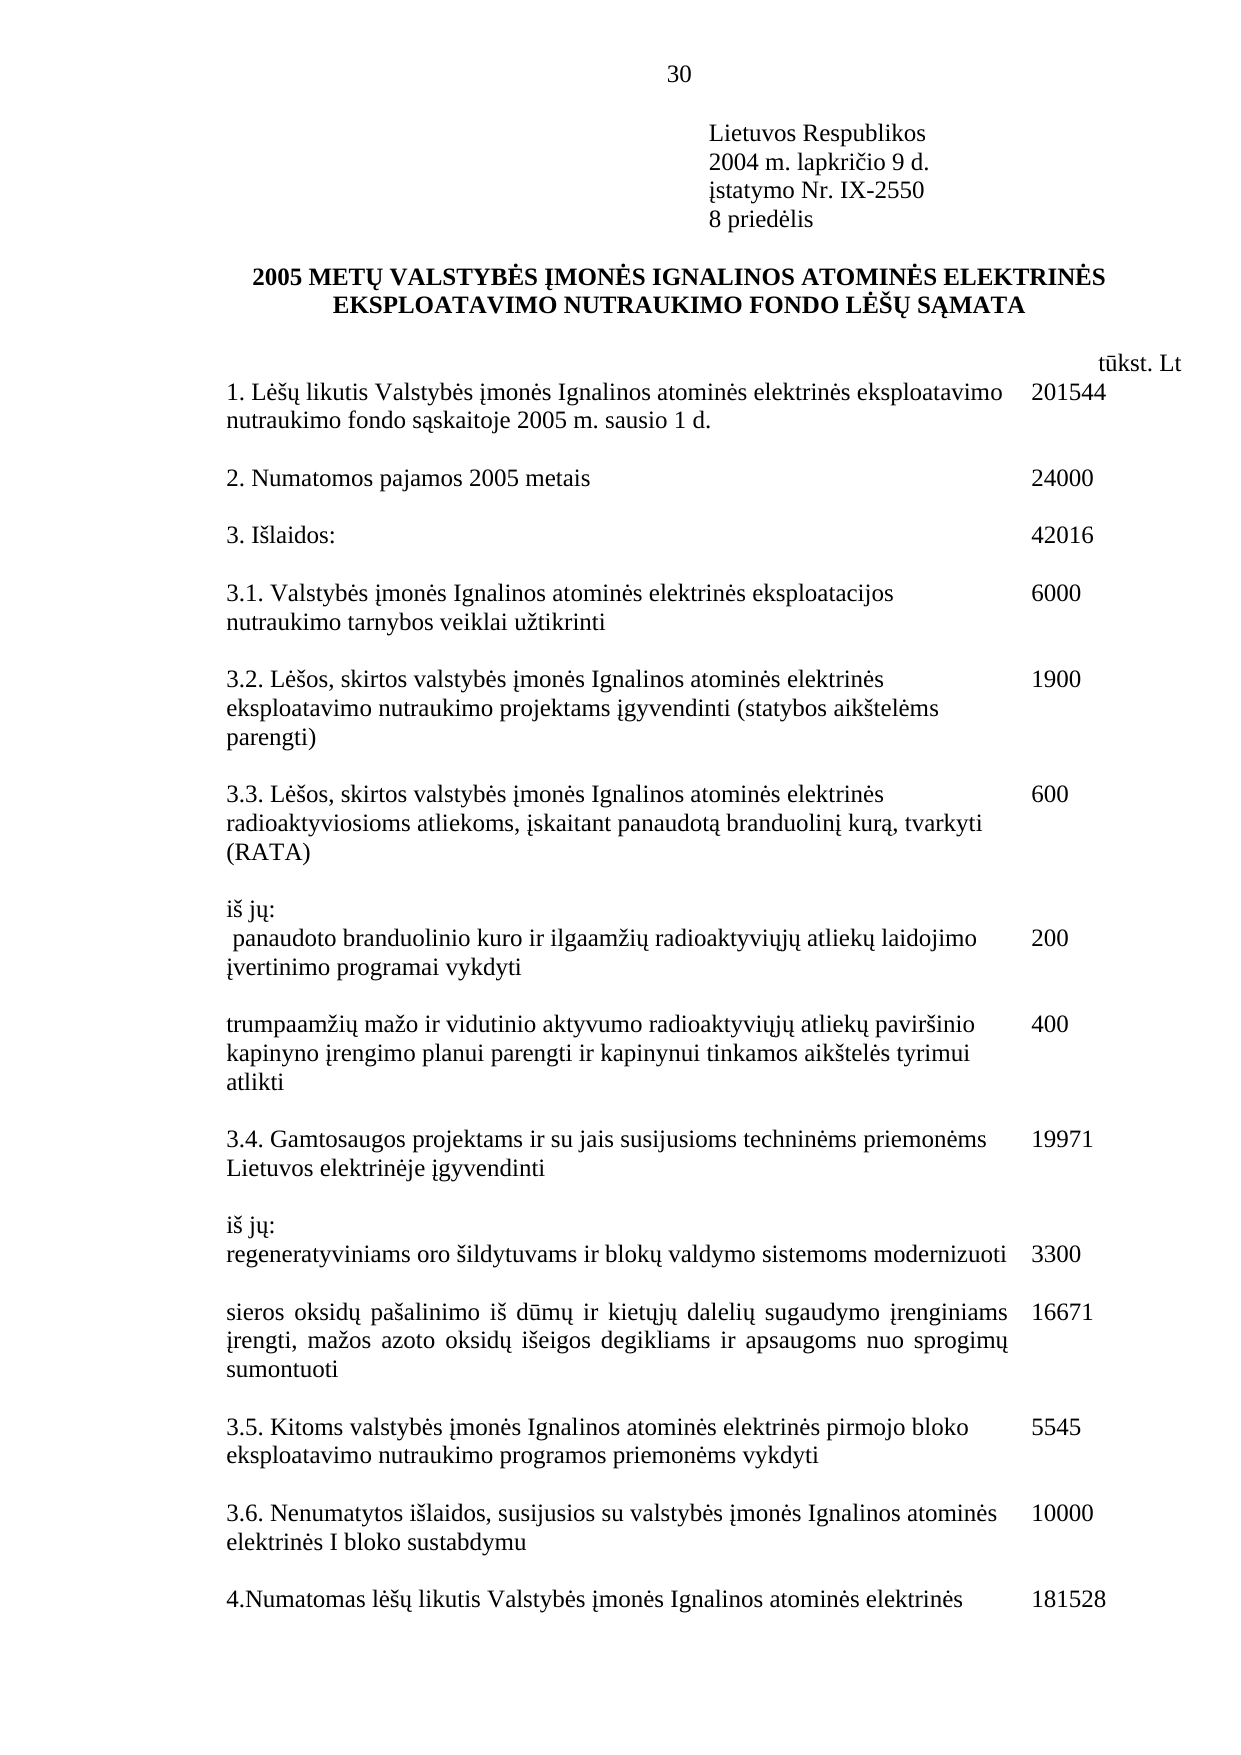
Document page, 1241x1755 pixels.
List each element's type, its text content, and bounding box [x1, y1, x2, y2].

table_cell [215, 751, 1020, 779]
table_cell 24000 [1020, 463, 1204, 492]
table_cell [215, 1469, 1020, 1498]
table_cell [215, 636, 1020, 664]
table_cell [1020, 1211, 1204, 1239]
table_cell [1020, 636, 1204, 664]
table_cell 19971 [1020, 1124, 1204, 1182]
table_cell 3. Išlaidos: [215, 521, 1020, 578]
table_header 1. Lėšų likutis Valstybės įmonės Ignalinos atominės elektrinės eksploatavimo nutraukimo fondo sąskaitoje 2005 m. sausio 1 d. [215, 377, 1020, 434]
text įstatymo Nr. IX-2550 [177, 176, 1181, 204]
text 8 priedėlis [177, 204, 1181, 233]
table_cell [215, 1096, 1020, 1124]
table_cell [1020, 492, 1204, 521]
table_cell 600 [1020, 779, 1204, 866]
table_cell [215, 434, 1020, 463]
table_cell 3.2. Lėšos, skirtos valstybės įmonės Ignalinos atominės elektrinės eksploatavimo nutraukimo projektams įgyvendinti (statybos aikštelėms parengti) [215, 664, 1020, 751]
table_cell [215, 1268, 1020, 1297]
table_cell trumpaamžių mažo ir vidutinio aktyvumo radioaktyviųjų atliekų paviršinio kapinyno įrengimo planui parengti ir kapinynui tinkamos aikštelės tyrimui atlikti [215, 1009, 1020, 1096]
table_cell 400 [1020, 1009, 1204, 1096]
table_cell sieros oksidų pašalinimo iš dūmų ir kietųjų dalelių sugaudymo įrenginiams įrengti, mažos azoto oksidų išeigos degikliams ir apsaugoms nuo sprogimų sumontuoti [215, 1297, 1020, 1383]
table_cell [1020, 1383, 1204, 1412]
table_cell 181528 [1020, 1584, 1204, 1613]
table_cell [215, 1556, 1020, 1584]
table_cell 3300 [1020, 1239, 1204, 1268]
table_cell [1020, 1182, 1204, 1211]
table_cell 3.6. Nenumatytos išlaidos, susijusios su valstybės įmonės Ignalinos atominės elektrinės I bloko sustabdymu [215, 1498, 1020, 1556]
table_cell 6000 [1020, 578, 1204, 636]
table_cell panaudoto branduolinio kuro ir ilgaamžių radioaktyviųjų atliekų laidojimo įvertinimo programai vykdyti [215, 923, 1020, 981]
table_cell [1020, 751, 1204, 779]
table_cell [1020, 866, 1204, 894]
table_cell iš jų: [215, 894, 1020, 923]
table_cell [1020, 1096, 1204, 1124]
table_cell 200 [1020, 923, 1204, 981]
table_cell [1020, 1556, 1204, 1584]
table_cell 3.5. Kitoms valstybės įmonės Ignalinos atominės elektrinės pirmojo bloko eksploatavimo nutraukimo programos priemonėms vykdyti [215, 1412, 1020, 1469]
table_cell [1020, 894, 1204, 923]
table_cell [215, 1182, 1020, 1211]
table_cell regeneratyviniams oro šildytuvams ir blokų valdymo sistemoms modernizuoti [215, 1239, 1020, 1268]
text 2004 m. lapkričio 9 d. [177, 147, 1181, 176]
table_cell [215, 866, 1020, 894]
table_cell [215, 492, 1020, 521]
text Lietuvos Respublikos [177, 118, 1181, 147]
table_cell 42016 [1020, 521, 1204, 578]
table_cell 3.4. Gamtosaugos projektams ir su jais susijusioms techninėms priemonėms Lietuvos elektrinėje įgyvendinti [215, 1124, 1020, 1182]
table_cell [1020, 434, 1204, 463]
table_cell iš jų: [215, 1211, 1020, 1239]
table_cell [1020, 1268, 1204, 1297]
text tūkst. Lt [177, 348, 1181, 377]
table_cell [215, 1383, 1020, 1412]
table_cell 4.Numatomas lėšų likutis Valstybės įmonės Ignalinos atominės elektrinės [215, 1584, 1020, 1613]
table_cell 3.1. Valstybės įmonės Ignalinos atominės elektrinės eksploatacijos nutraukimo tarnybos veiklai užtikrinti [215, 578, 1020, 636]
table_cell [1020, 1469, 1204, 1498]
table_cell 16671 [1020, 1297, 1204, 1383]
table_cell [1020, 981, 1204, 1009]
table_cell 1900 [1020, 664, 1204, 751]
table_cell [215, 981, 1020, 1009]
table_cell 5545 [1020, 1412, 1204, 1469]
table_header 201544 [1020, 377, 1204, 434]
table_cell 10000 [1020, 1498, 1204, 1556]
table_cell 2. Numatomos pajamos 2005 metais [215, 463, 1020, 492]
text 2005 METŲ VALSTYBĖS ĮMONĖS IGNALINOS ATOMINĖS ELEKTRINĖS EKSPLOATAVIMO NUTRAUKIMO FONDO LĖŠŲ SĄMATA [177, 262, 1181, 319]
table_cell 3.3. Lėšos, skirtos valstybės įmonės Ignalinos atominės elektrinės radioaktyviosioms atliekoms, įskaitant panaudotą branduolinį kurą, tvarkyti (RATA) [215, 779, 1020, 866]
